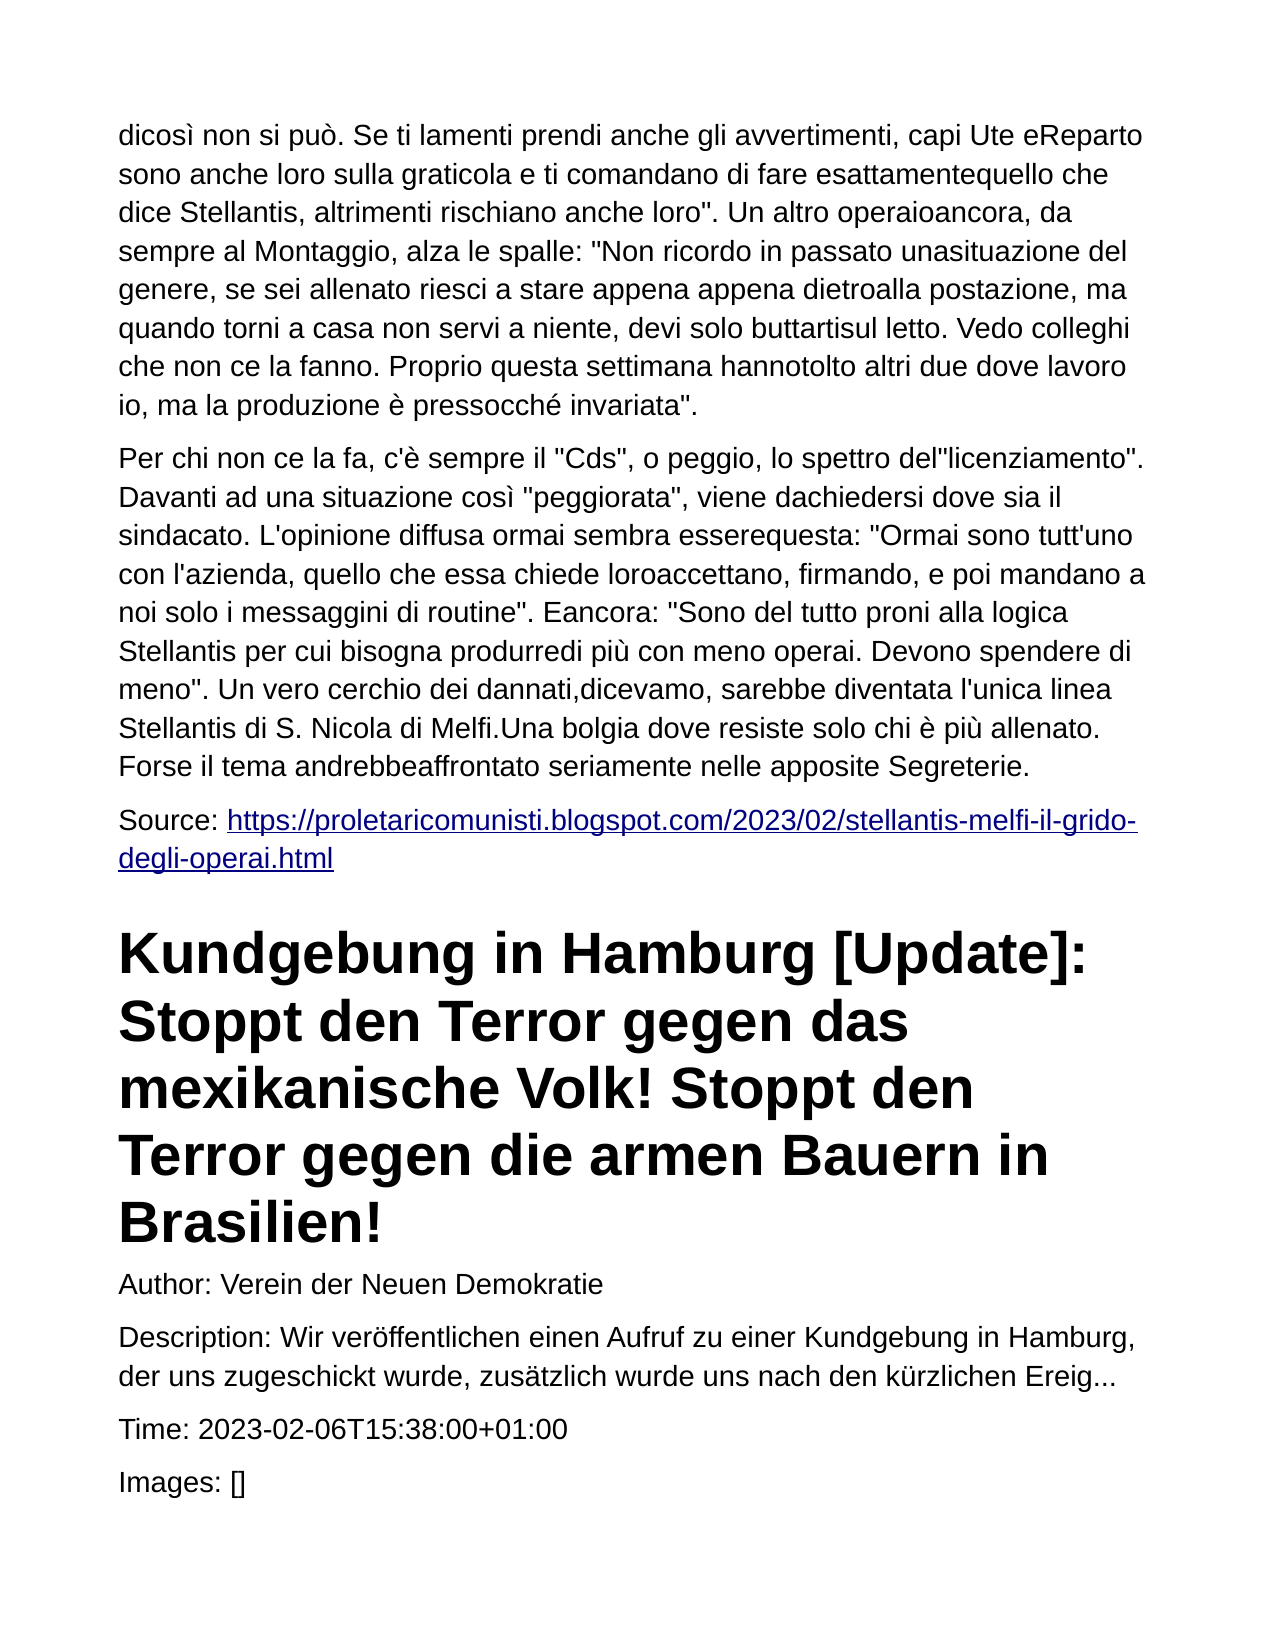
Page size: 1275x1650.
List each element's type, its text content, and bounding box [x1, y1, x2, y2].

text Time: 2023-02-06T15:38:00+01:00 [118, 1412, 1157, 1445]
text Images: [] [118, 1465, 1157, 1498]
text Source: https://proletaricomunisti.blogspot.com/2023/02/stellantis-melfi-il-grido-degli-operai.html [118, 802, 1157, 874]
text dicosì non si può. Se ti lamenti prendi anche gli avvertimenti, capi Ute eReparto sono anche loro sulla graticola e ti comandano di fare esattamentequello che dice Stellantis, altrimenti rischiano anche loro". Un altro operaioancora, da sempre al Montaggio, alza le spalle: "Non ricordo in passato unasituazione del genere, se sei allenato riesci a stare appena appena dietroalla postazione, ma quando torni a casa non servi a niente, devi solo buttartisul letto. Vedo colleghi che non ce la fanno. Proprio questa settimana hannotolto altri due dove lavoro io, ma la produzione è pressocché invariata". [118, 118, 1157, 421]
text Per chi non ce la fa, c'è sempre il "Cds", o peggio, lo spettro del"licenziamento". Davanti ad una situazione così "peggiorata", viene dachiedersi dove sia il sindacato. L'opinione diffusa ormai sembra esserequesta: "Ormai sono tutt'uno con l'azienda, quello che essa chiede loroaccettano, firmando, e poi mandano a noi solo i messaggini di routine". Eancora: "Sono del tutto proni alla logica Stellantis per cui bisogna produrredi più con meno operai. Devono spendere di meno". Un vero cerchio dei dannati,dicevamo, sarebbe diventata l'unica linea Stellantis di S. Nicola di Melfi.Una bolgia dove resiste solo chi è più allenato. Forse il tema andrebbeaffrontato seriamente nelle apposite Segreterie. [118, 441, 1157, 783]
subtitle Kundgebung in Hamburg [Update]: Stoppt den Terror gegen das mexikanische Volk! Stoppt den Terror gegen die armen Bauern in Brasilien! [118, 919, 1157, 1254]
text Description: Wir veröffentlichen einen Aufruf zu einer Kundgebung in Hamburg, der uns zugeschickt wurde, zusätzlich wurde uns nach den kürzlichen Ereig... [118, 1320, 1157, 1392]
text Author: Verein der Neuen Demokratie [118, 1267, 1157, 1301]
